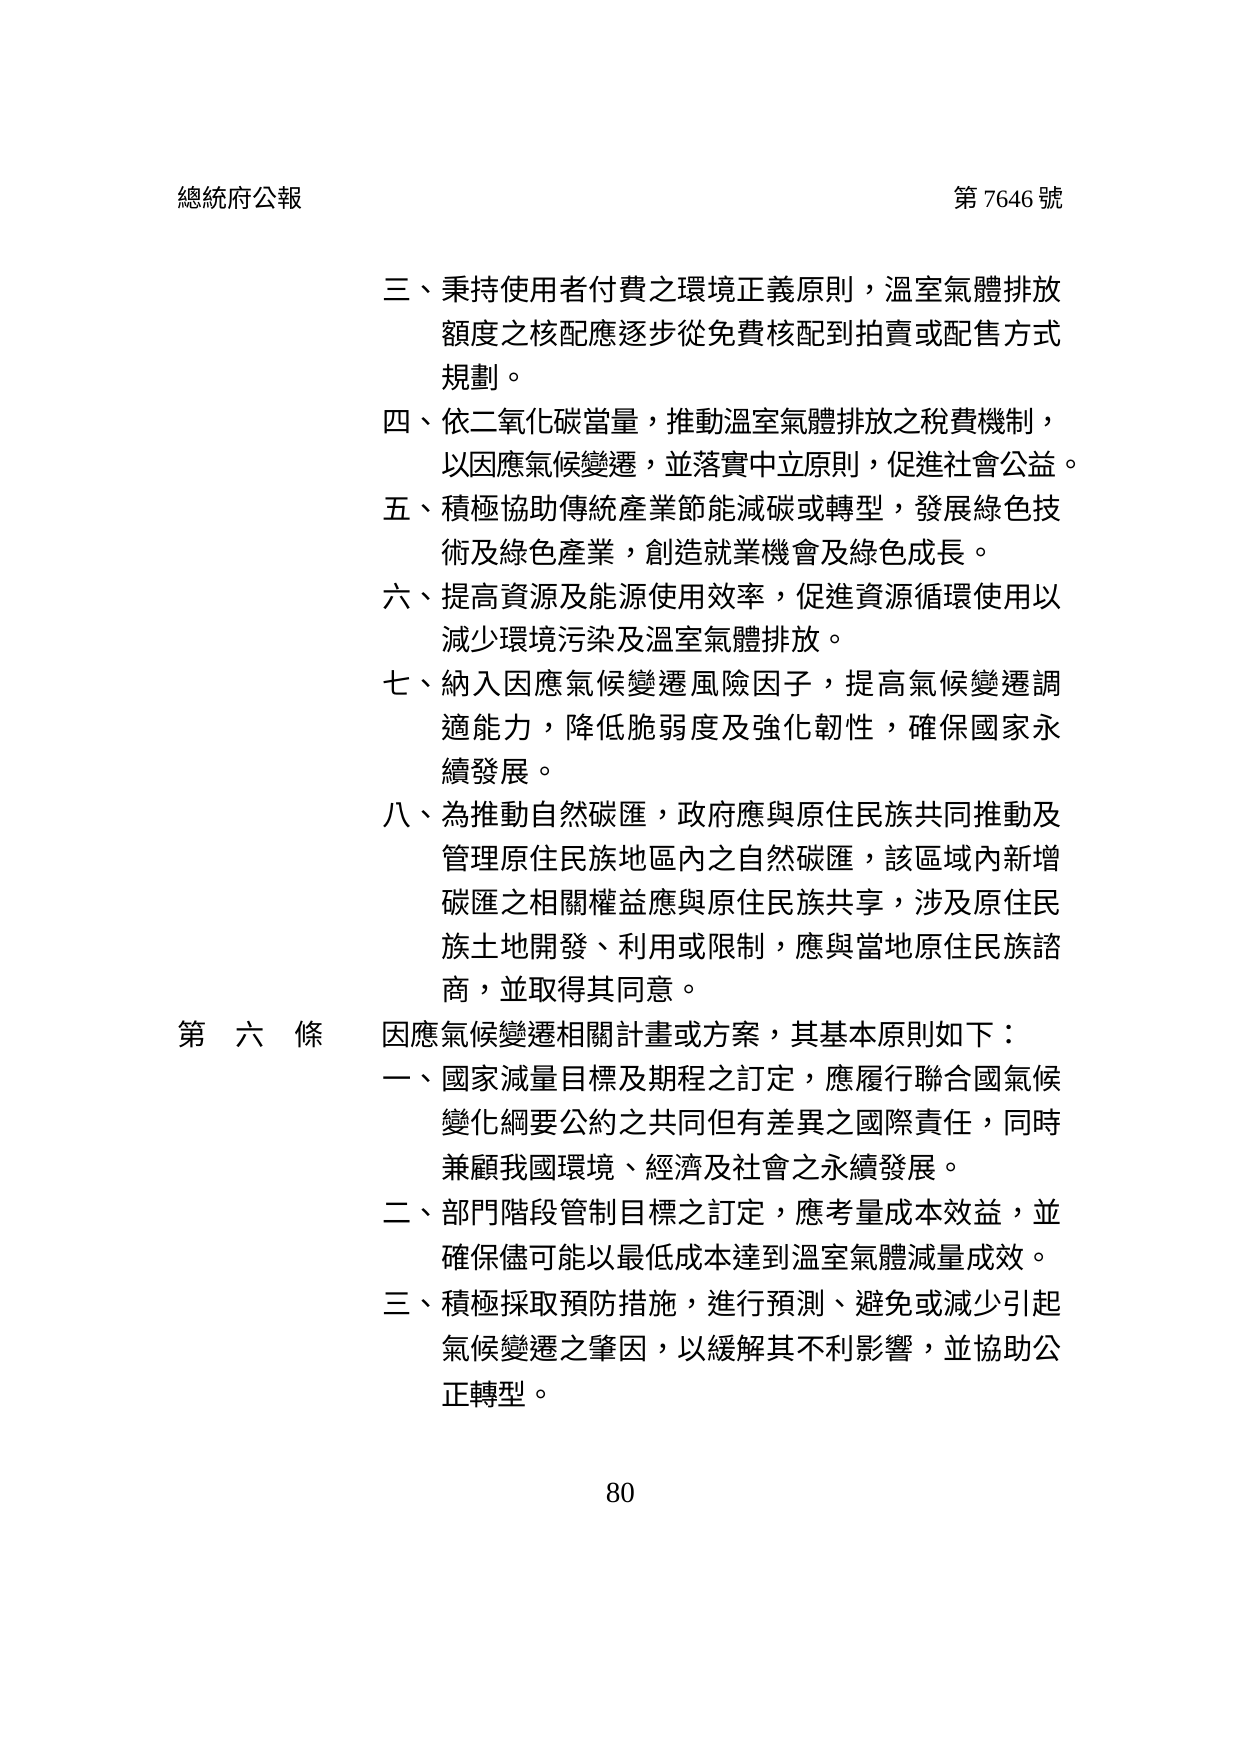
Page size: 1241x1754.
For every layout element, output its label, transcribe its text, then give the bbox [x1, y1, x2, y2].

text 五、 積極協助傳統產業節能減碳或轉型，發展綠色技術及綠色產業，創造就業機會及綠色成長。 [382, 484, 1063, 572]
text 八、 為推動自然碳匯，政府應與原住民族共同推動及管理原住民族地區內之自然碳匯，該區域內新增碳匯之相關權益應與原住民族共享，涉及原住民族土地開發、利用或限制，應與當地原住民族諮商，並取得其同意。 [382, 791, 1063, 1009]
text 四、 依二氧化碳當量，推動溫室氣體排放之稅費機制，以因應氣候變遷，並落實中立原則，促進社會公益。 [382, 397, 1063, 484]
text 一、 國家減量目標及期程之訂定，應履行聯合國氣候變化綱要公約之共同但有差異之國際責任，同時兼顧我國環境、經濟及社會之永續發展。 [382, 1054, 1063, 1187]
text 七、 納入因應氣候變遷風險因子，提高氣候變遷調適能力，降低脆弱度及強化韌性，確保國家永續發展。 [382, 659, 1063, 791]
text 三、 積極採取預防措施，進行預測、避免或減少引起氣候變遷之肇因，以緩解其不利影響，並協助公正轉型。 [382, 1278, 1063, 1414]
text 第 六 條 因應氣候變遷相關計畫或方案，其基本原則如下： [177, 1009, 1063, 1054]
text 三、 秉持使用者付費之環境正義原則，溫室氣體排放額度之核配應逐步從免費核配到拍賣或配售方式規劃。 [382, 266, 1063, 397]
text 六、 提高資源及能源使用效率，促進資源循環使用以減少環境污染及溫室氣體排放。 [382, 572, 1063, 659]
text 二、 部門階段管制目標之訂定，應考量成本效益，並確保儘可能以最低成本達到溫室氣體減量成效。 [382, 1187, 1063, 1278]
